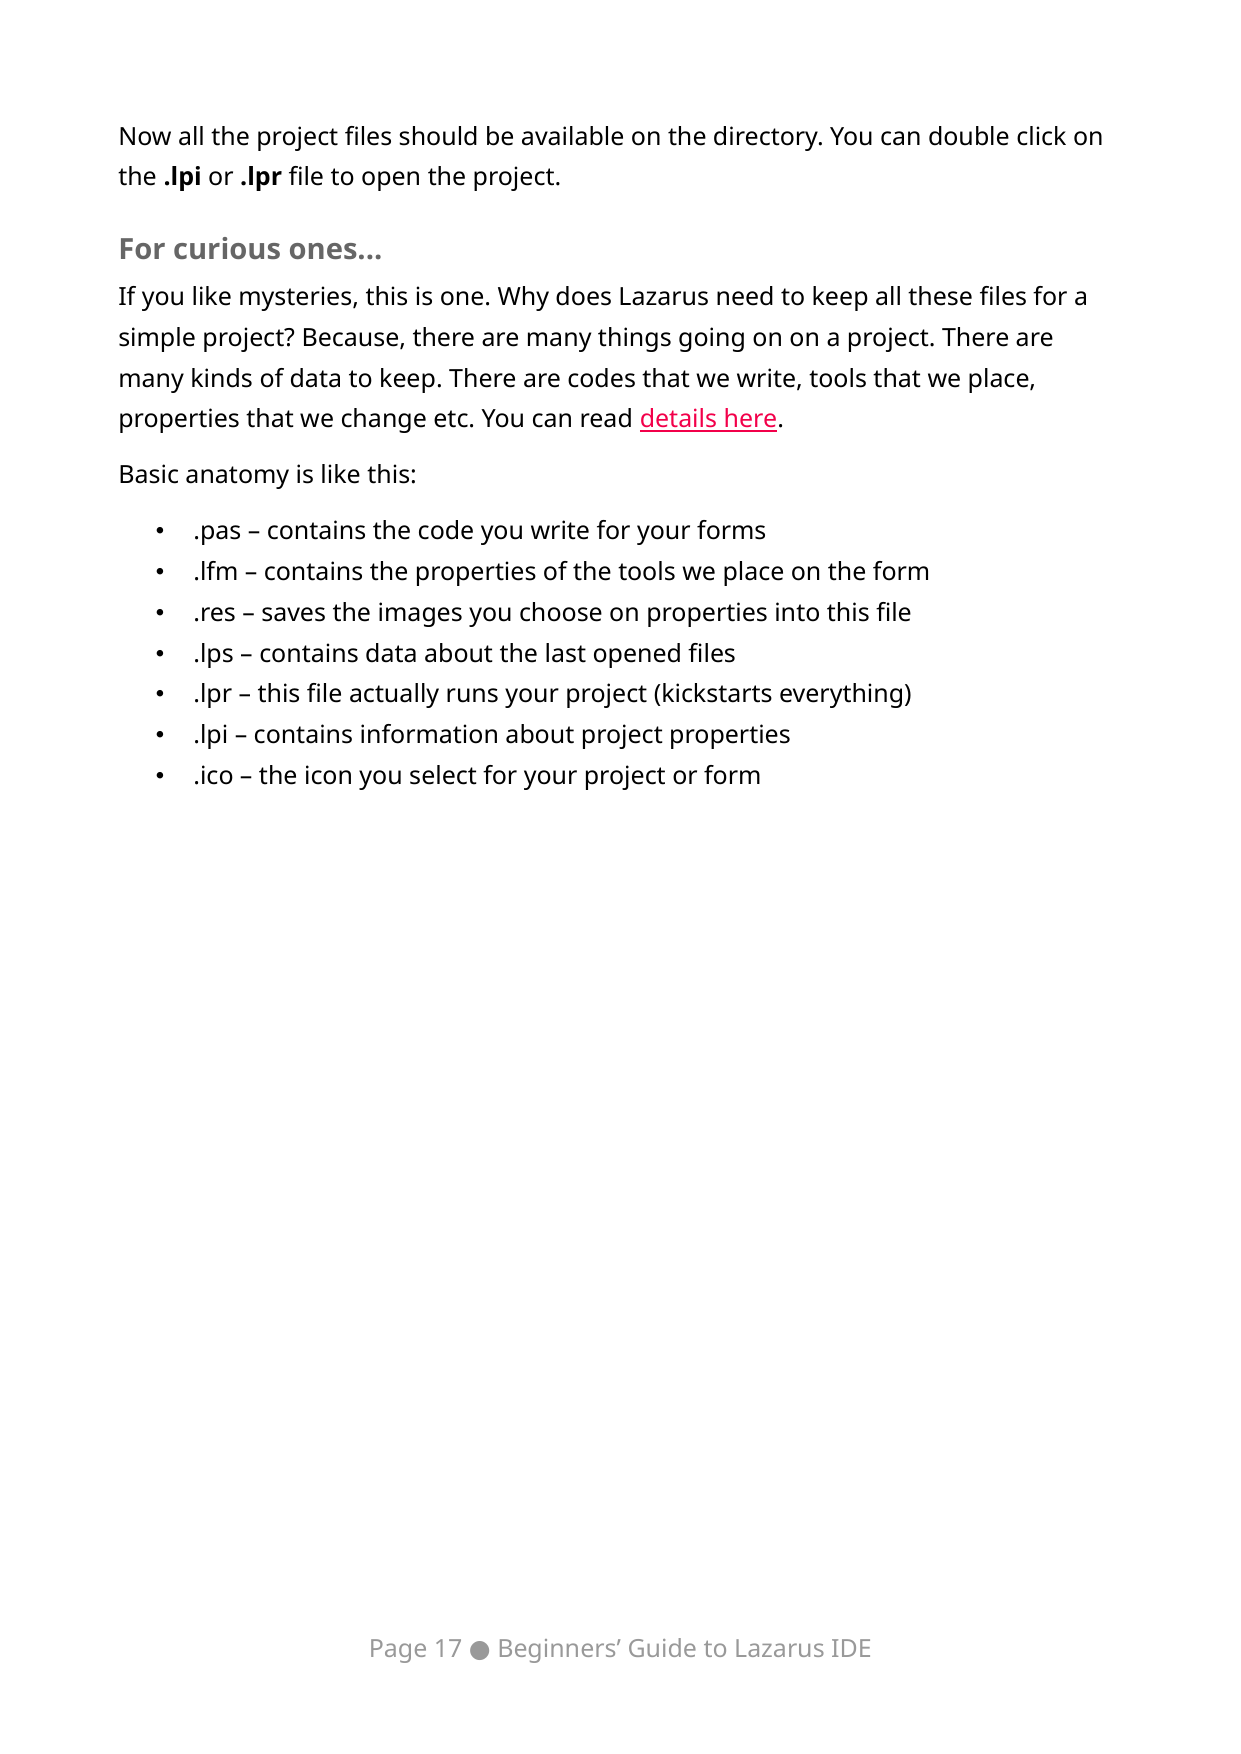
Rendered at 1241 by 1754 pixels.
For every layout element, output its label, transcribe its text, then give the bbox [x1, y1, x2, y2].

list .res – saves the images you choose on properties into this file [156, 594, 1122, 628]
text Basic anatomy is like this: [118, 457, 1122, 491]
list .pas – contains the code you write for your forms [156, 513, 1122, 547]
text Now all the project files should be available on the directory. You can double click on the .lpi or .lpr file to open the project. [118, 118, 1122, 193]
list .lpr – this file actually runs your project (kickstarts everything) [156, 676, 1122, 710]
text If you like mysteries, this is one. Why does Lazarus need to keep all these files for a simple project? Because, there are many things going on on a project. There are many kinds of data to keep. There are codes that we write, tools that we place, properties that we change etc. You can read details here. [118, 278, 1122, 435]
subtitle For curious ones... [118, 228, 1122, 268]
list .lps – contains data about the last opened files [156, 635, 1122, 669]
list .lpi – contains information about project properties [156, 717, 1122, 751]
list .lfm – contains the properties of the tools we place on the form [156, 553, 1122, 588]
list .ico – the icon you select for your project or form [156, 758, 1122, 792]
